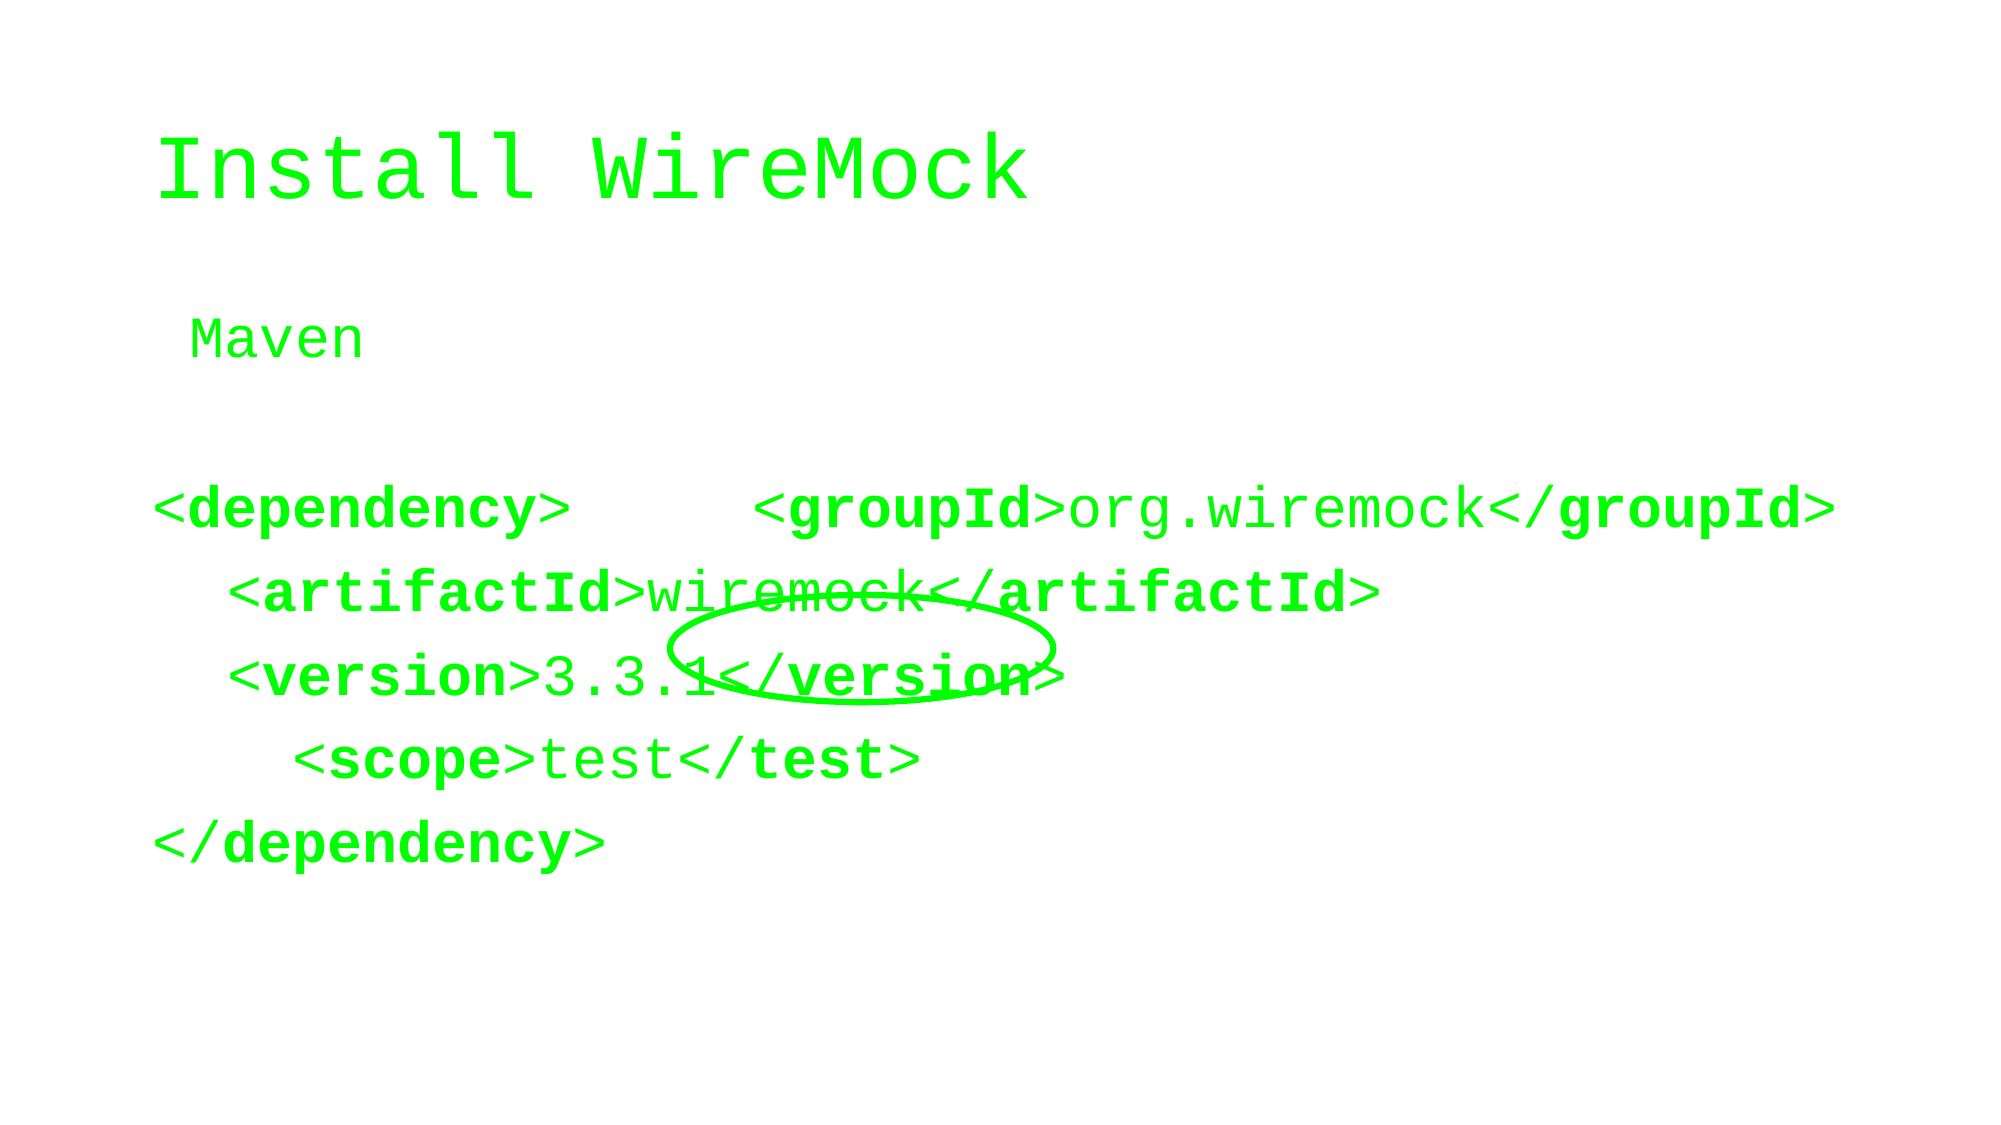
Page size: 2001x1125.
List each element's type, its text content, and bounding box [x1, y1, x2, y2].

list Maven <dependency> <groupId>org.wiremock</groupId> <artifactId>wiremock</artifactId> <version>3.3.1</version> <scope>test</test> </dependency> [137, 299, 1966, 1014]
title Install WireMock [137, 59, 1863, 278]
